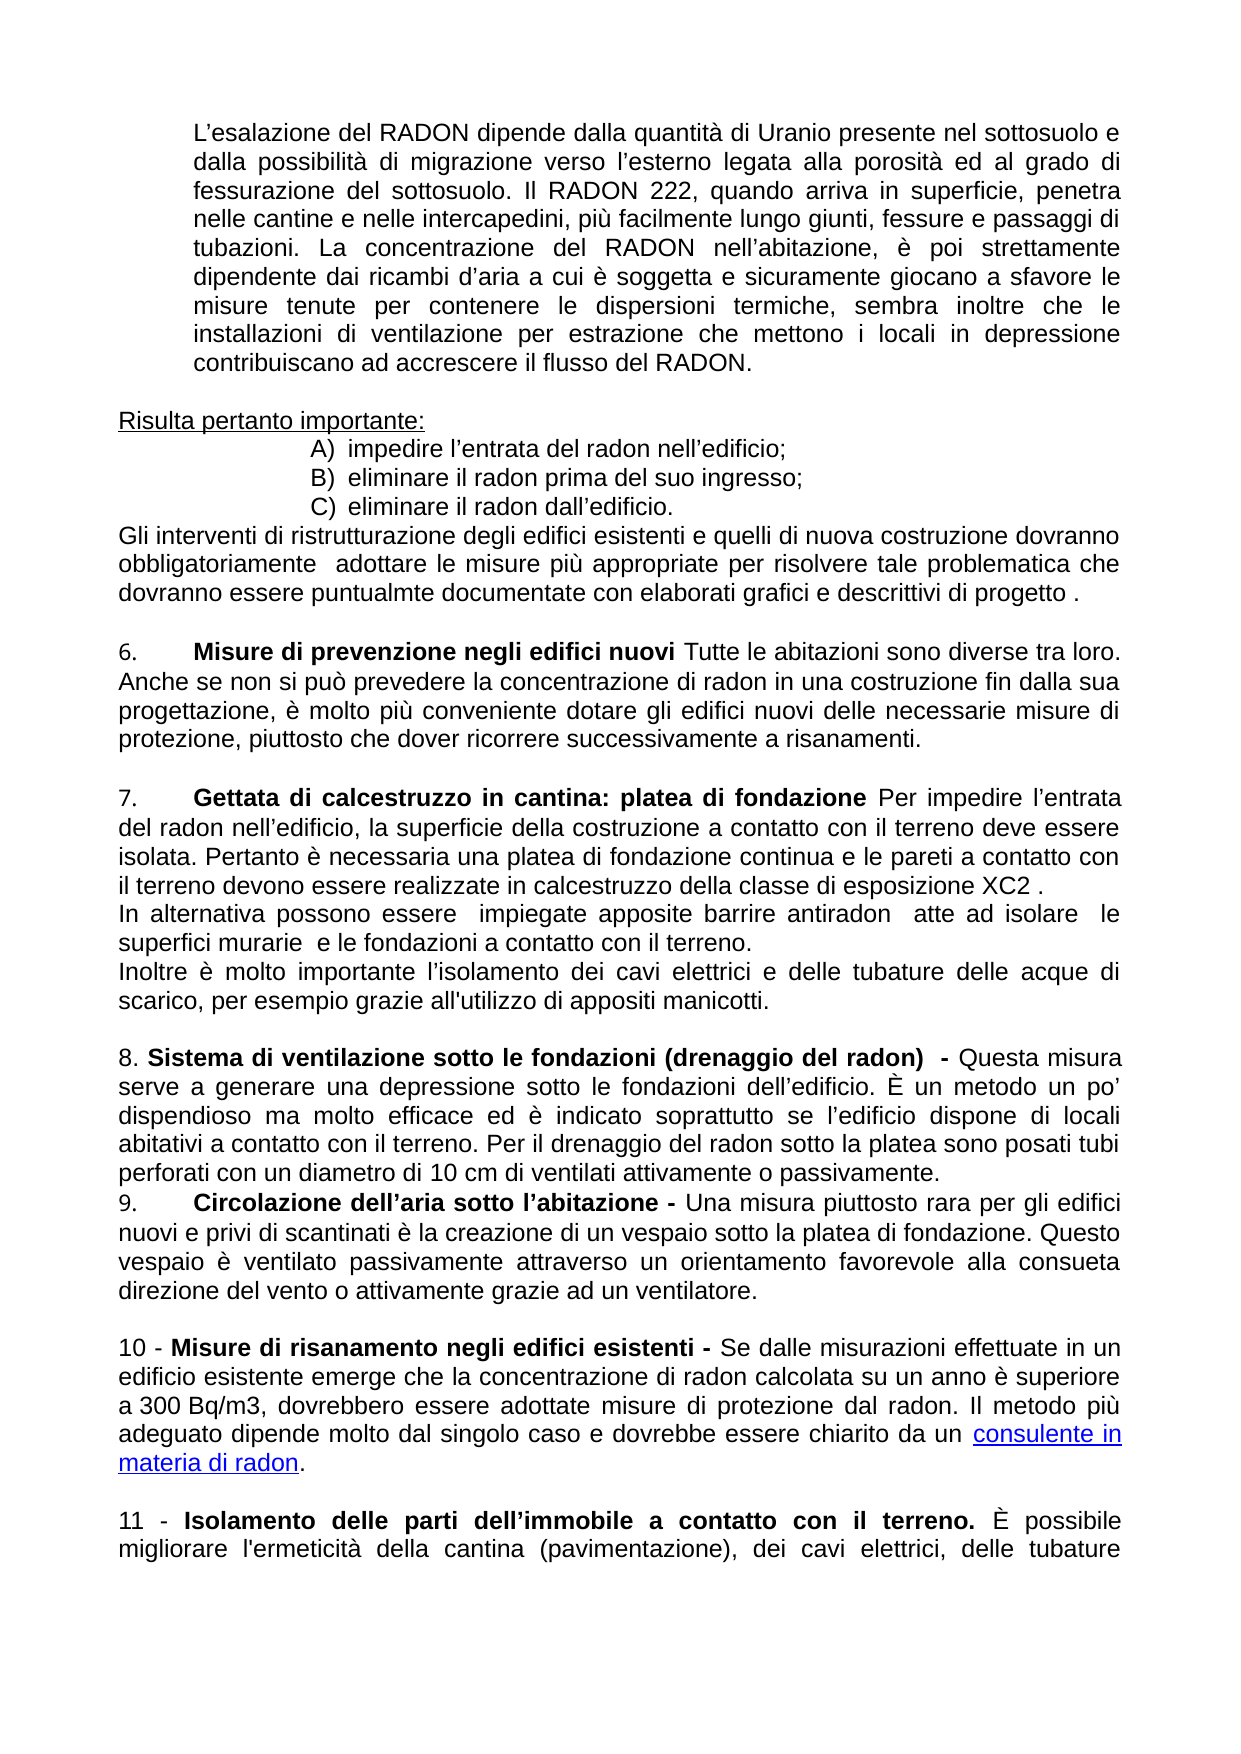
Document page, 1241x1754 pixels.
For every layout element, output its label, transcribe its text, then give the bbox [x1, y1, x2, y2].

text In alternativa possono essere impiegate apposite barrire antiradon atte ad isolare le superfici murarie e le fondazioni a contatto con il terreno. [118, 899, 1122, 957]
text Risulta pertanto importante: [118, 406, 1122, 434]
subtitle 10 - Misure di risanamento negli edifici esistenti - Se dalle misurazioni effettuate in un edificio esistente emerge che la concentrazione di radon calcolata su un anno è superiore a 300 Bq/m3, dovrebbero essere adottate misure di protezione dal radon. Il metodo più adeguato dipende molto dal singolo caso e dovrebbe essere chiarito da un consulente in materia di radon. [118, 1333, 1122, 1477]
subtitle 8. Sistema di ventilazione sotto le fondazioni (drenaggio del radon) - Questa misura serve a generare una depressione sotto le fondazioni dell’edificio. È un metodo un po’ dispendioso ma molto efficace ed è indicato soprattutto se l’edificio dispone di locali abitativi a contatto con il terreno. Per il drenaggio del radon sotto la platea sono posati tubi perforati con un diametro di 10 cm di ventilati attivamente o passivamente. [118, 1043, 1122, 1187]
list eliminare il radon dall’edificio. [310, 492, 1122, 521]
list Gettata di calcestruzzo in cantina: platea di fondazione Per impedire l’entrata del radon nell’edificio, la superficie della costruzione a contatto con il terreno deve essere isolata. Pertanto è necessaria una platea di fondazione continua e le pareti a contatto con il terreno devono essere realizzate in calcestruzzo della classe di esposizione XC2 . [118, 782, 1122, 899]
text IL [118, 377, 1122, 406]
list L’esalazione del RADON dipende dalla quantità di Uranio presente nel sottosuolo e dalla possibilità di migrazione verso l’esterno legata alla porosità ed al grado di fessurazione del sottosuolo. Il RADON 222, quando arriva in superficie, penetra nelle cantine e nelle intercapedini, più facilmente lungo giunti, fessure e passaggi di tubazioni. La concentrazione del RADON nell’abitazione, è poi strettamente dipendente dai ricambi d’aria a cui è soggetta e sicuramente giocano a sfavore le misure tenute per contenere le dispersioni termiche, sembra inoltre che le installazioni di ventilazione per estrazione che mettono i locali in depressione contribuiscano ad accrescere il flusso del RADON. [156, 118, 1122, 377]
subtitle 11 - Isolamento delle parti dell’immobile a contatto con il terreno. È possibile migliorare l'ermeticità della cantina (pavimentazione), dei cavi elettrici, delle tubature [118, 1506, 1122, 1563]
text Gli interventi di ristrutturazione degli edifici esistenti e quelli di nuova costruzione dovranno obbligatoriamente adottare le misure più appropriate per risolvere tale problematica che dovranno essere puntualmte documentate con elaborati grafici e descrittivi di progetto . [118, 521, 1122, 607]
list Misure di prevenzione negli edifici nuovi Tutte le abitazioni sono diverse tra loro. Anche se non si può prevedere la concentrazione di radon in una costruzione fin dalla sua progettazione, è molto più conveniente dotare gli edifici nuovi delle necessarie misure di protezione, piuttosto che dover ricorrere successivamente a risanamenti. [118, 636, 1122, 753]
list impedire l’entrata del radon nell’edificio; [310, 434, 1122, 463]
text Inoltre è molto importante l’isolamento dei cavi elettrici e delle tubature delle acque di scarico, per esempio grazie all'utilizzo di appositi manicotti. [118, 957, 1122, 1014]
list eliminare il radon prima del suo ingresso; [310, 463, 1122, 492]
subtitle Circolazione dell’aria sotto l’abitazione - Una misura piuttosto rara per gli edifici nuovi e privi di scantinati è la creazione di un vespaio sotto la platea di fondazione. Questo vespaio è ventilato passivamente attraverso un orientamento favorevole alla consueta direzione del vento o attivamente grazie ad un ventilatore. [118, 1187, 1122, 1304]
